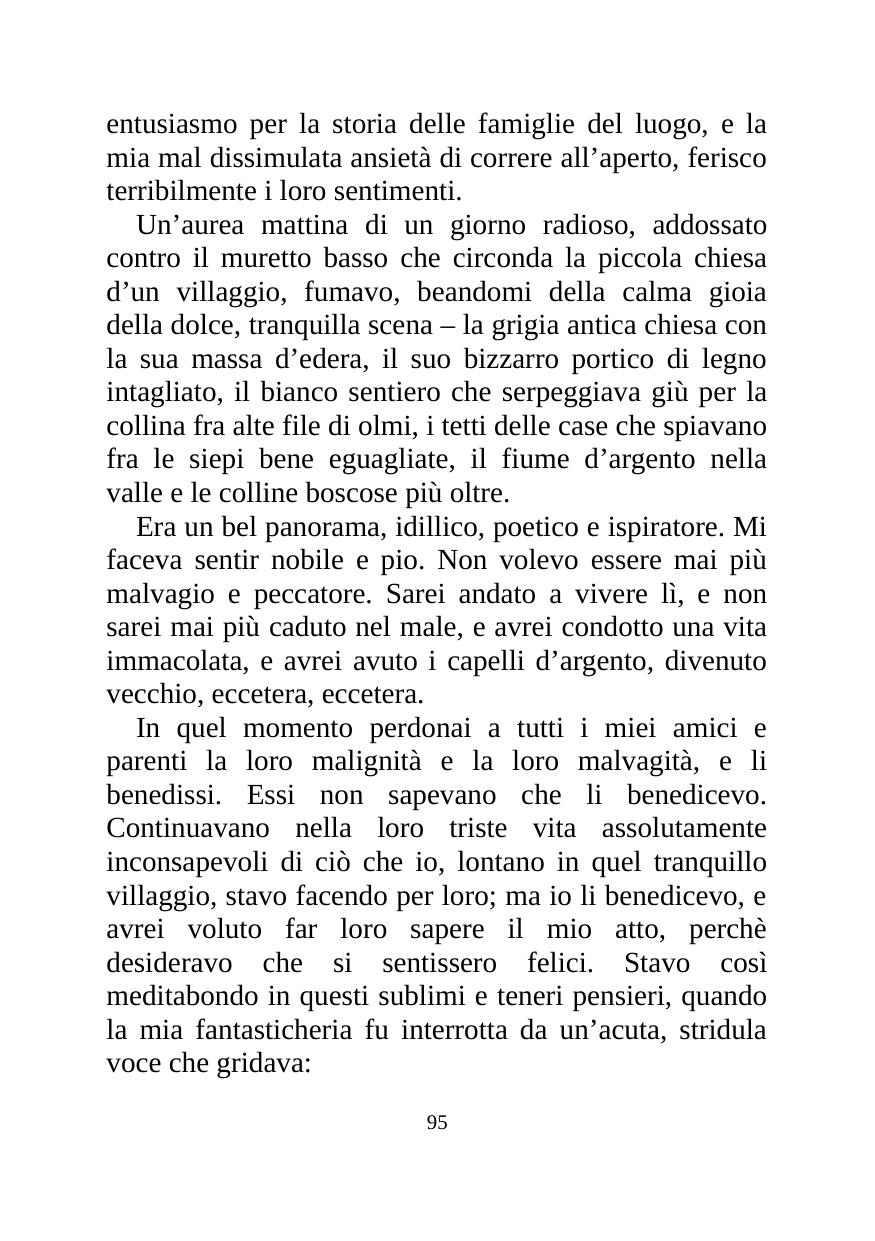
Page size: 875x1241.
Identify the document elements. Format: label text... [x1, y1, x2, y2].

text In quel momento perdonai a tutti i miei amici e parenti la loro malignità e la loro malvagità, e li benedissi. Essi non sapevano che li benedicevo. Continuavano nella loro triste vita assolutamente inconsapevoli di ciò che io, lontano in quel tranquillo villaggio, stavo facendo per loro; ma io li benedicevo, e avrei voluto far loro sapere il mio atto, perchè desideravo che si sentissero felici. Stavo così meditabondo in questi sublimi e teneri pensieri, quando la mia fantasticheria fu interrotta da un’acuta, stridula voce che gridava: [106, 710, 768, 1079]
text Era un bel panorama, idillico, poetico e ispiratore. Mi faceva sentir nobile e pio. Non volevo essere mai più malvagio e peccatore. Sarei andato a vivere lì, e non sarei mai più caduto nel male, e avrei condotto una vita immacolata, e avrei avuto i capelli d’argento, divenuto vecchio, eccetera, eccetera. [106, 509, 768, 710]
text entusiasmo per la storia delle famiglie del luogo, e la mia mal dissimulata ansietà di correre all’aperto, ferisco terribilmente i loro sentimenti. [106, 106, 768, 207]
text Un’aurea mattina di un giorno radioso, addossato contro il muretto basso che circonda la piccola chiesa d’un villaggio, fumavo, beandomi della calma gioia della dolce, tranquilla scena – la grigia antica chiesa con la sua massa d’edera, il suo bizzarro portico di legno intagliato, il bianco sentiero che serpeggiava giù per la collina fra alte file di olmi, i tetti delle case che spiavano fra le siepi bene eguagliate, il fiume d’argento nella valle e le colline boscose più oltre. [106, 207, 768, 509]
